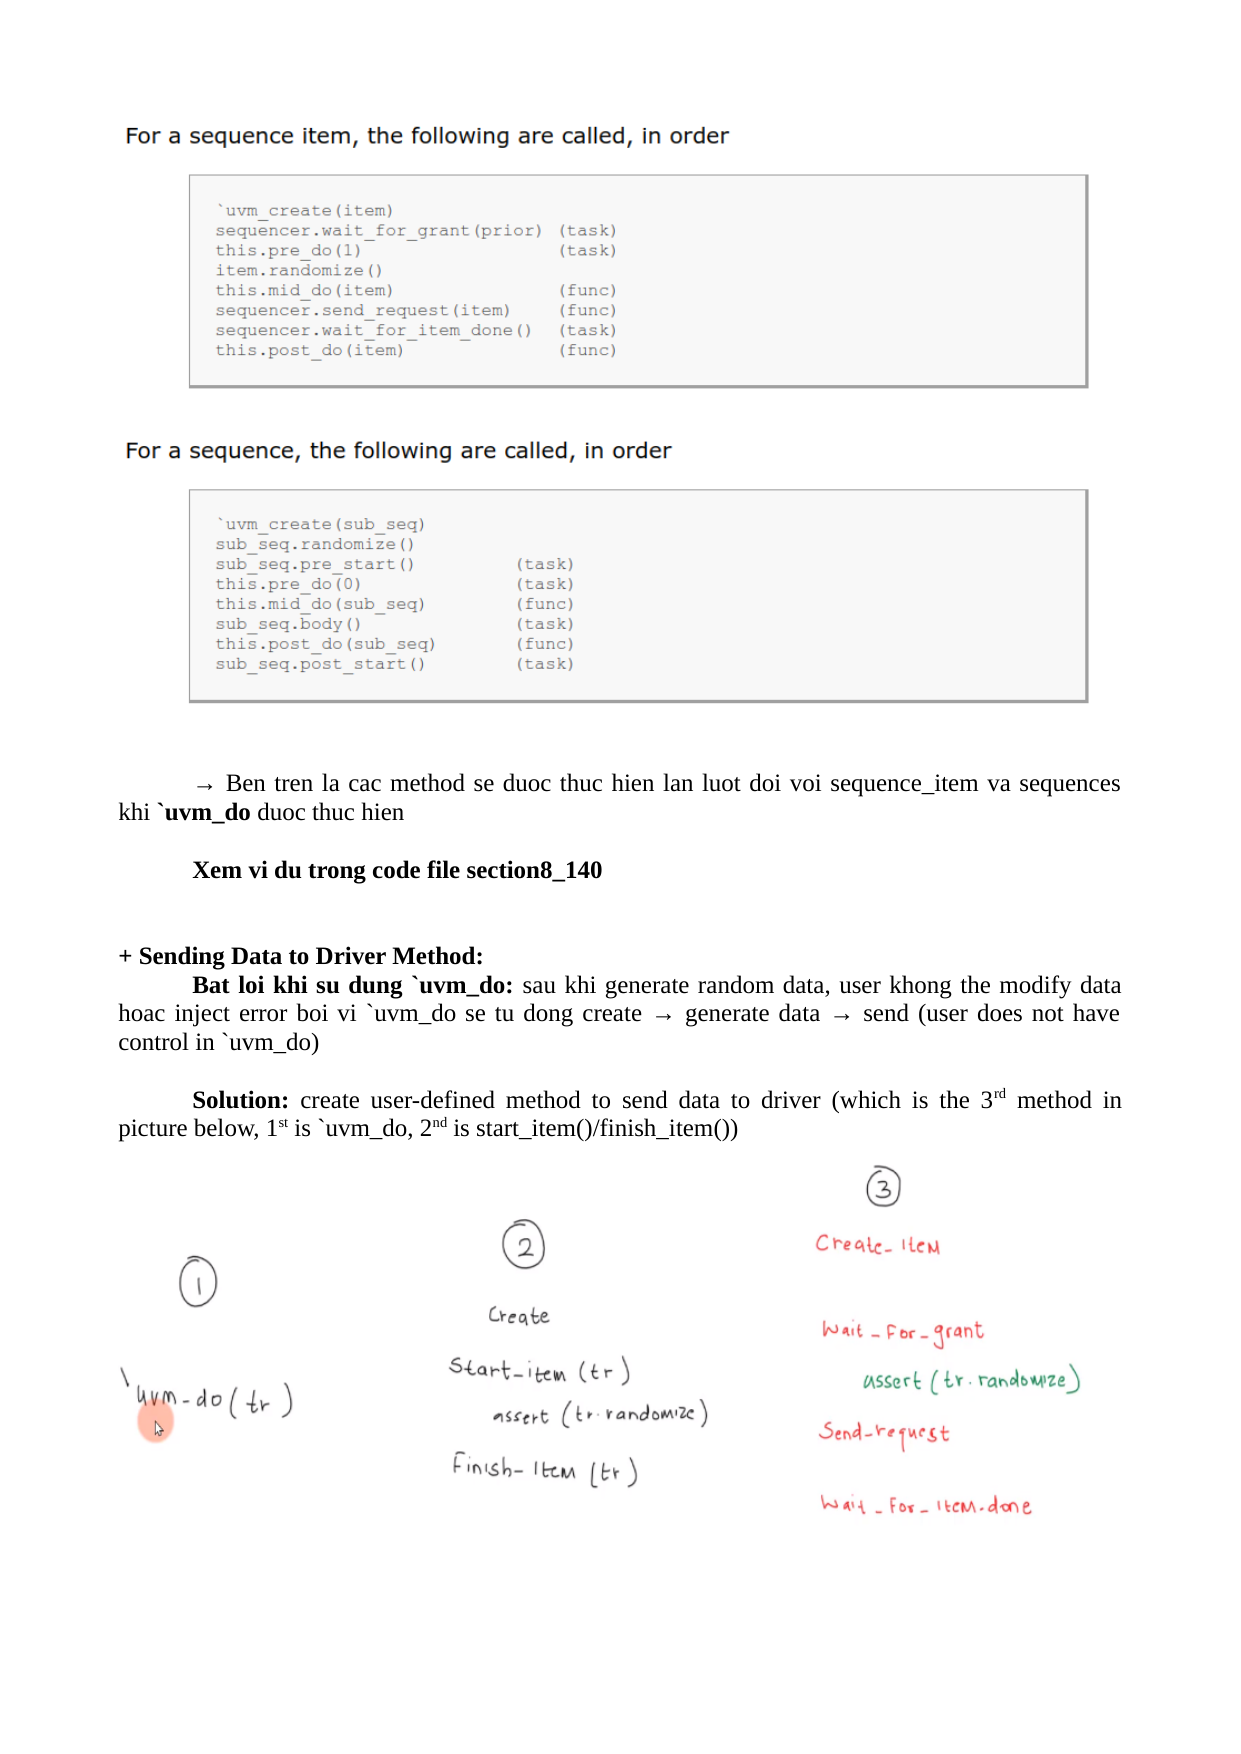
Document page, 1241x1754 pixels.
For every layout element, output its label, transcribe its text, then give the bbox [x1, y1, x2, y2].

text + Sending Data to Driver Method: [118, 941, 1122, 970]
picture [118, 1142, 1123, 1560]
text Solution: create user-defined method to send data to driver (which is the 3rd method in picture below, 1st is `uvm_do, 2nd is start_item()/finish_item()) [118, 1085, 1122, 1142]
text Xem vi du trong code file section8_140 [118, 855, 1122, 883]
text Bat loi khi su dung `uvm_do: sau khi generate random data, user khong the modify data hoac inject error boi vi `uvm_do se tu dong create → generate data → send (user does not have control in `uvm_do) [118, 970, 1122, 1056]
text → Ben tren la cac method se duoc thuc hien lan luot doi voi sequence_item va sequences khi `uvm_do duoc thuc hien [118, 768, 1122, 826]
picture [118, 118, 1123, 711]
